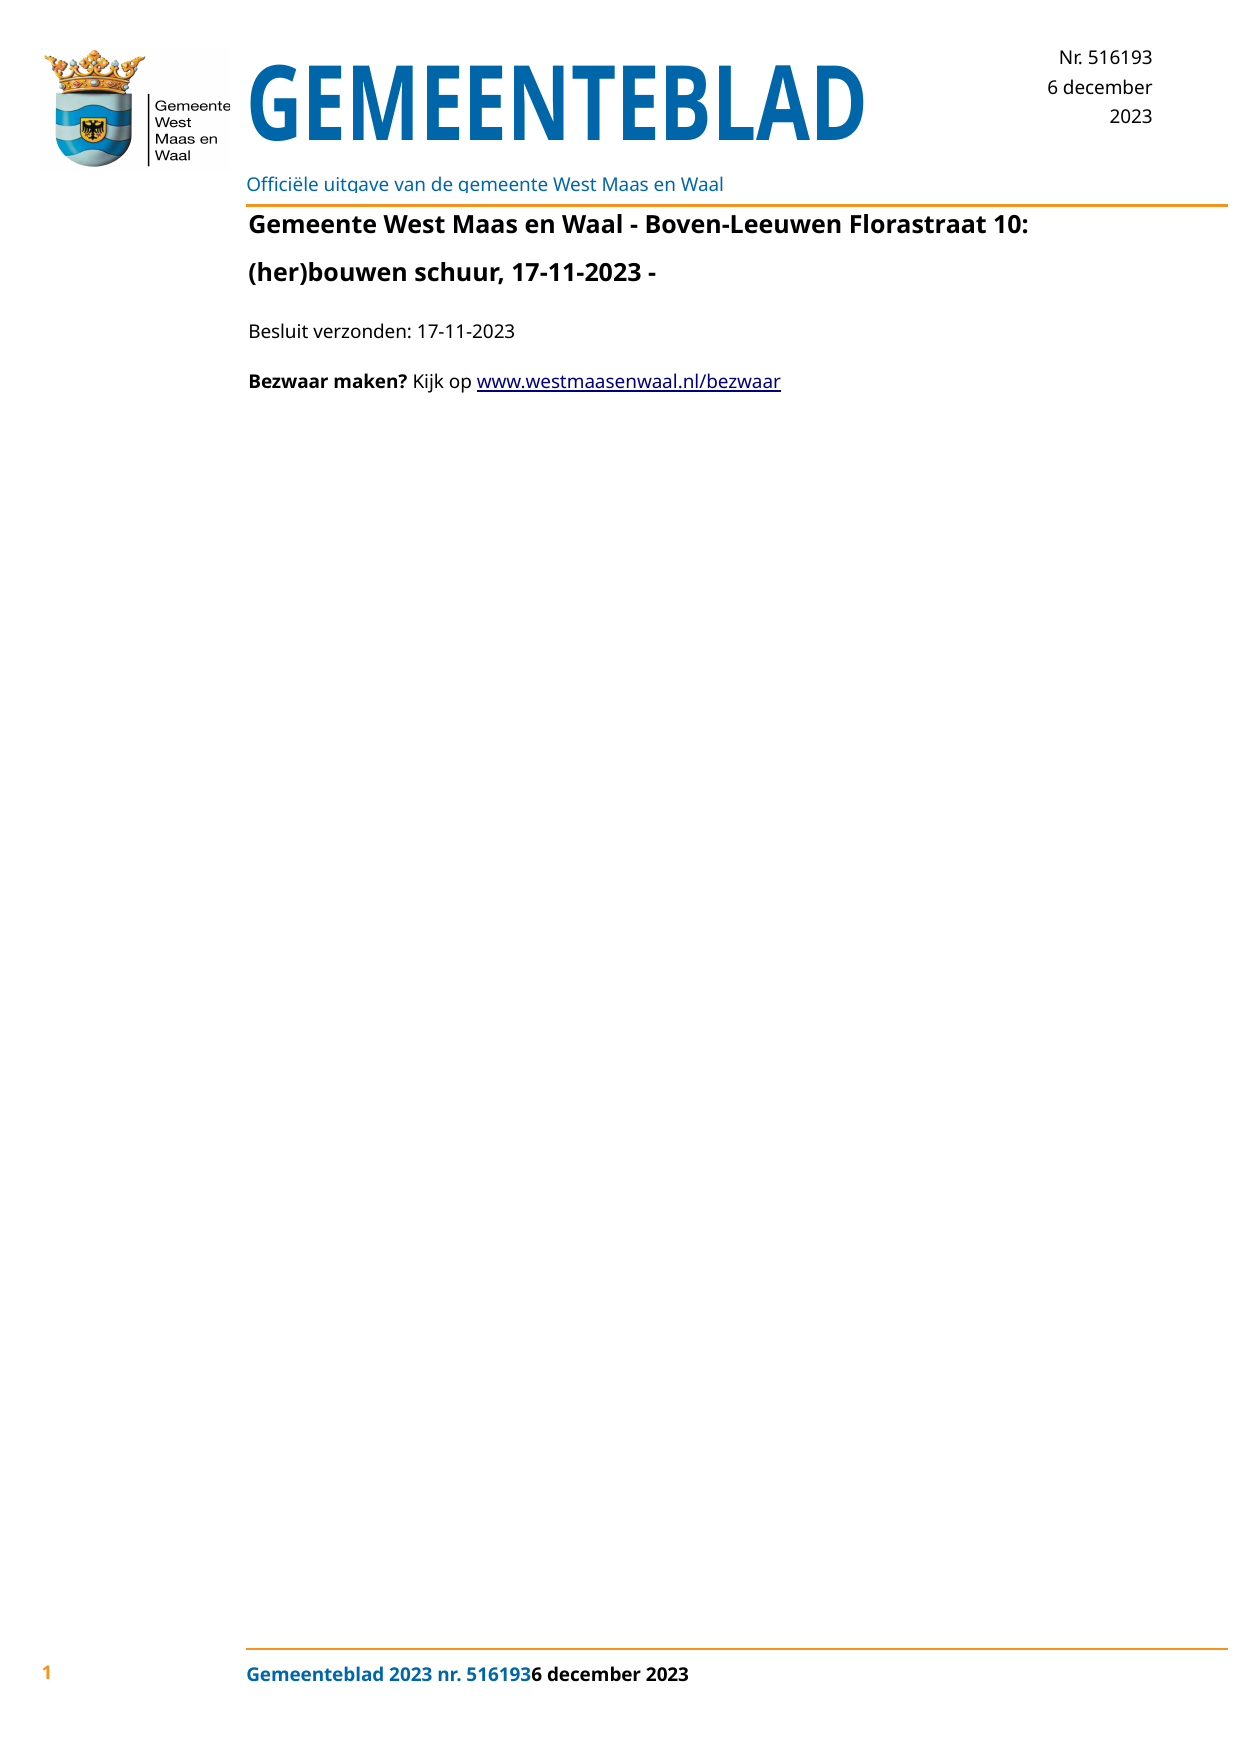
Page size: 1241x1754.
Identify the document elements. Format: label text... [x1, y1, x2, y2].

picture [41, 47, 231, 172]
text Gemeente West Maas en Waal - Boven-Leeuwen Florastraat 10: (her)bouwen schuur, 17-11-2023 - [248, 207, 1152, 288]
text Bezwaar maken? Kijk op www.westmaasenwaal.nl/bezwaar [248, 368, 1152, 394]
text Besluit verzonden: 17-11-2023 [248, 318, 1152, 344]
